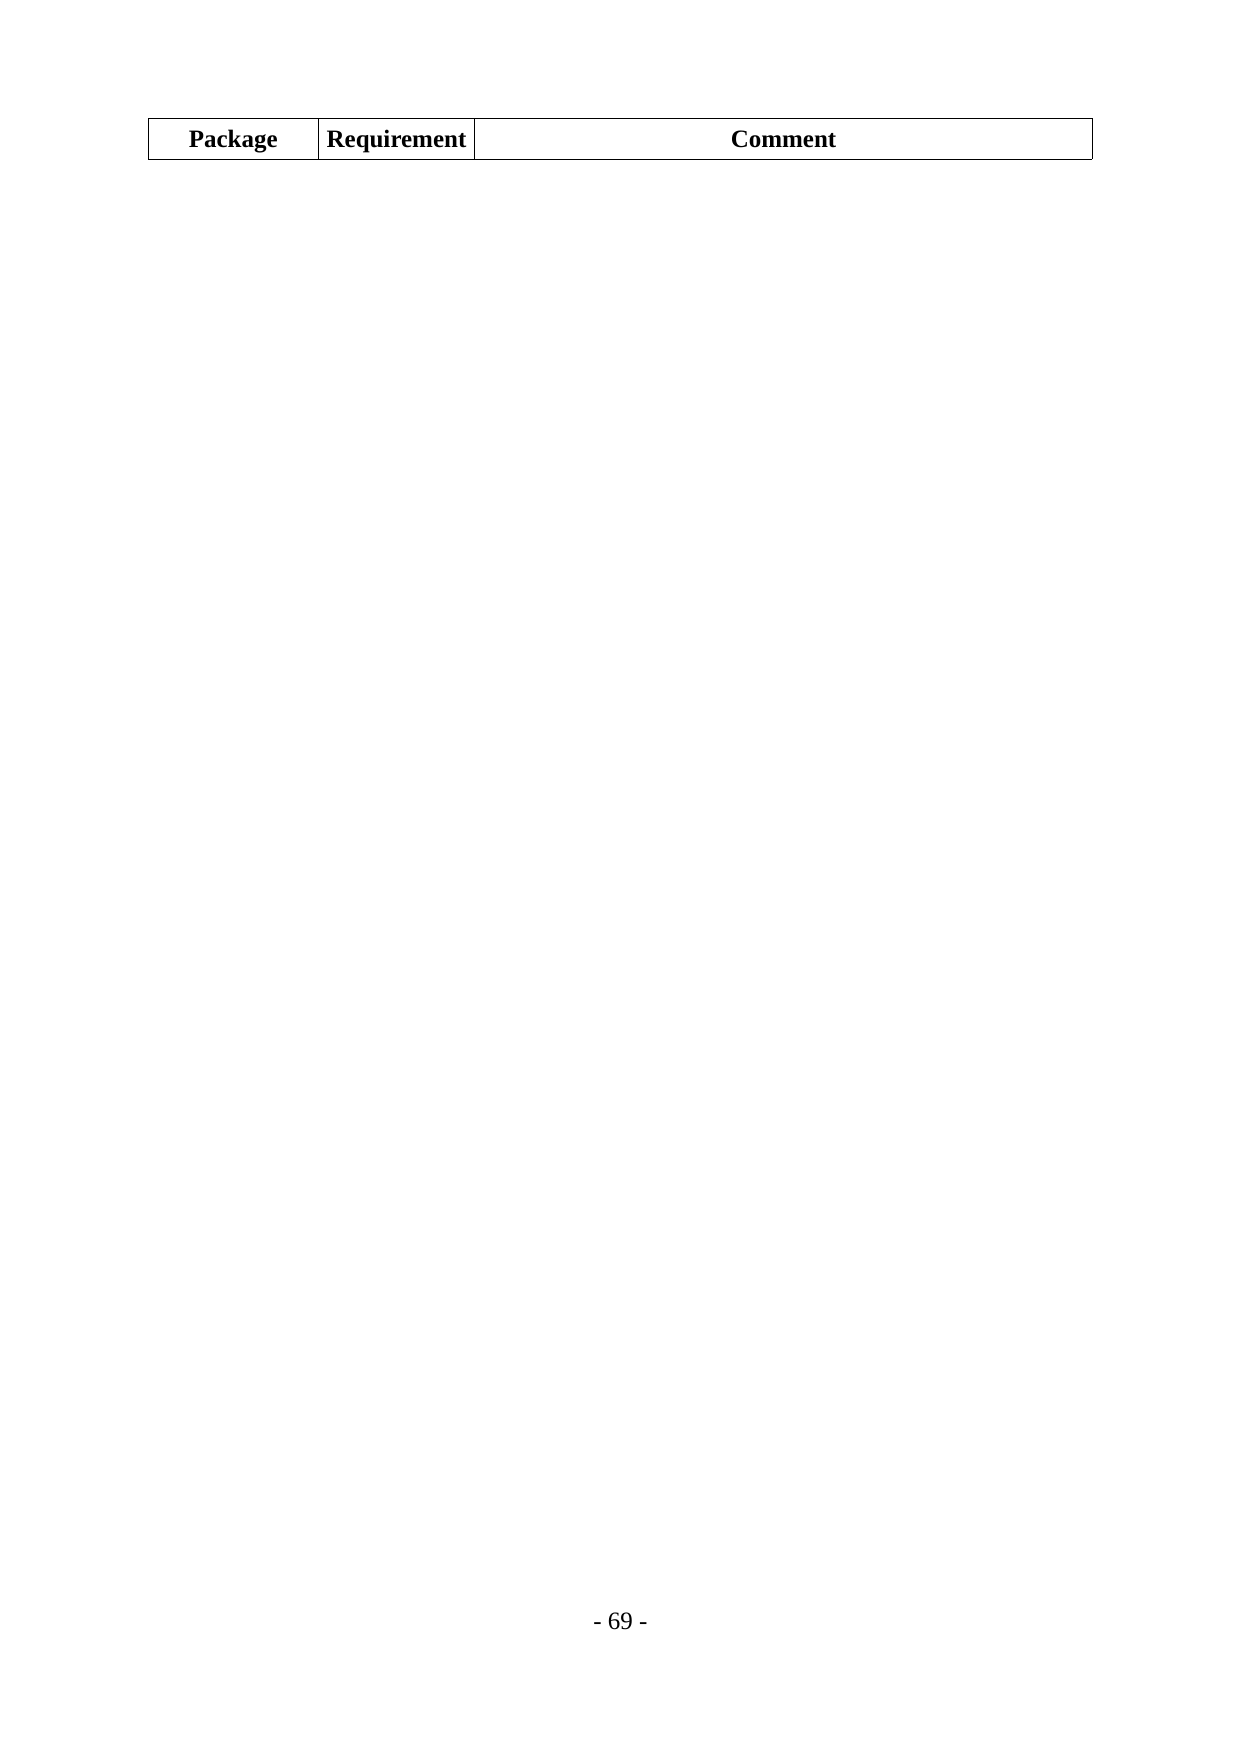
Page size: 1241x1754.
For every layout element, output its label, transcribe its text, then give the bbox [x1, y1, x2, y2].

table_header Requirement [319, 119, 474, 158]
table_header Comment [475, 119, 1092, 158]
table_header Package [149, 119, 318, 158]
